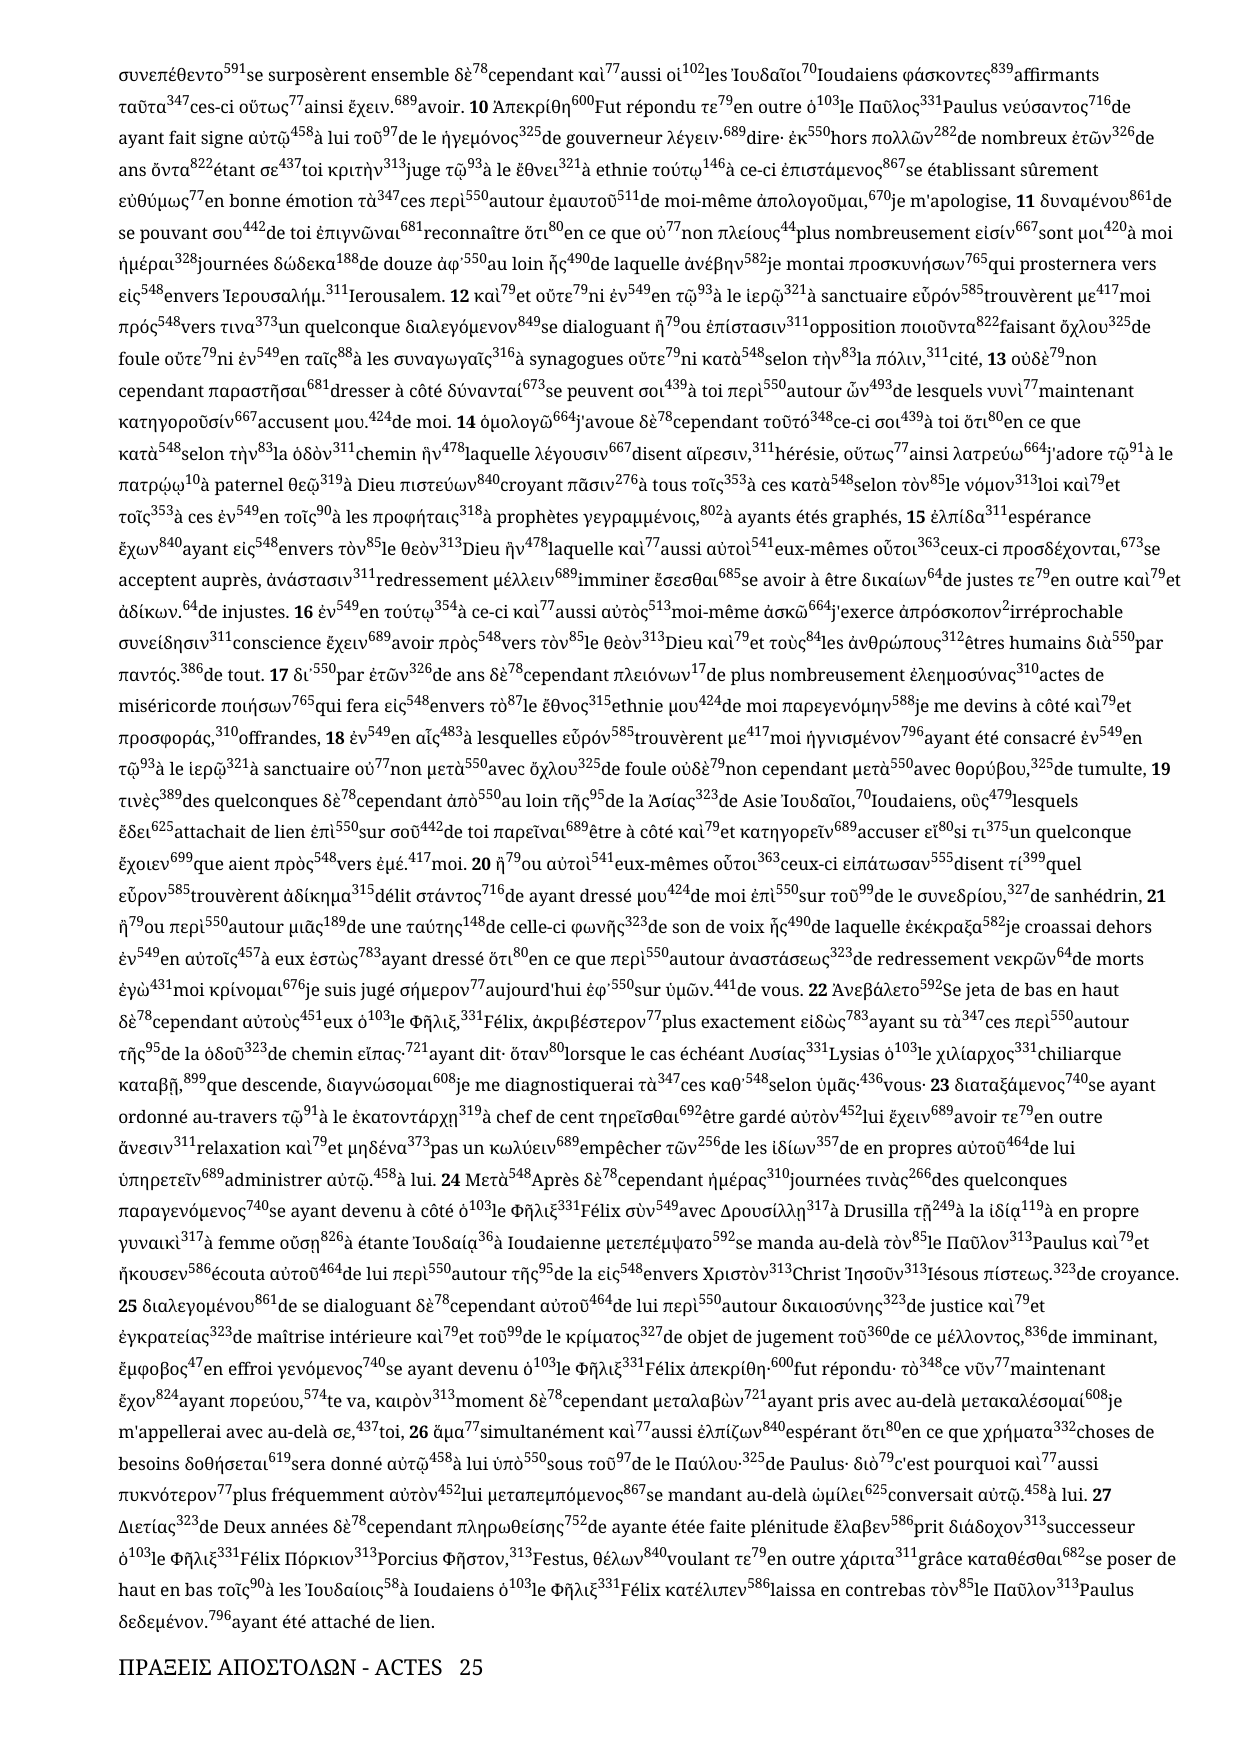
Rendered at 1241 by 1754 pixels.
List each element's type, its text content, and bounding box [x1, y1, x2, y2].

text 1 Μετὰ548Après δὲ78cependant πέντε176cinq ἡμέρας310journées κατέβη586descendit ὁ103le ἀρχιερεὺς331chef sacrificateur Ἁνανίας331Ananias μετὰ550avec πρεσβυτέρων64de plus anciens τινῶν280de des quelconques καὶ79et ῥήτορος325de rhéteur Τερτύλλου325de Tertullus τινός,281de un quelconque, οἵτινες497lesquels des quelconques ἐνεφάνισαν585rendirent visible dedans τῷ91à le ἡγεμόνι319à gouverneur κατὰ550contre τοῦ97de le Παύλου.325de Paulus. 2 κληθέντος754de ayant été appelé δὲ78cependant αὐτοῦ464de lui ἤρξατο592se origina κατηγορεῖν689accuser ὁ103le Τέρτυλλος331Tertullus λέγων·840disant· πολλῆς279de nombreuse εἰρήνης323de paix τυγχάνοντες839obtenants διὰ550par σοῦ442de toi καὶ79et διορθωμάτων326de réformes γινομένων862de se devenants τῷ93à le ἔθνει321à ethnie τούτῳ146à ce-ci διὰ550par τῆς95de la σῆς238de tienne προνοίας,323de intelligence d'avance, 3 πάντῃ77totalement τε79en outre καὶ79et πανταχοῦ77partout ἀποδεχόμεθα,669nous nous acceptons loin, κράτιστε27très fort Φῆλιξ,337Félix, μετὰ550avec πάσης279de toute εὐχαριστίας.323de action de grâce. 4 ἵνα80afin que δὲ78cependant μὴ77ne pas ἐπὶ548sur πλεῖόν73plus nombreusement σε437toi ἐγκόπτω,917que j'incise, παρακαλῶ664j'appelle à côté ἀκοῦσαί681écouter σε437toi ἡμῶν423de nous συντόμως77en co-scission τῇ89à la σῇ235à tienne ἐπιεικείᾳ.317à modération. 5 εὑρόντες720ayants trouvés γὰρ79car τὸν85le ἄνδρα313homme τοῦτον138celui-ci λοιμὸν313peste καὶ79et κινοῦντα822bougeant στάσεις310dressements πᾶσιν274à tous τοῖς90à les Ἰουδαίοις58à Ioudaiens τοῖς351à ceux κατὰ548selon τὴν83la οἰκουμένην311écoumène πρωτοστάτην313premier à se placer debout τε79en outre τῆς95de la τῶν96de les Ναζωραίων324de Nazoréens αἱρέσεως,323de hérésie, 6 ὃς498lequel καὶ77aussi τὸ87le ἱερὸν315sanctuaire ἐπείρασεν586mit en tentation βεβηλῶσαι681profaner ὃν480lequel καὶ77aussi ἐκρατήσαμεν,581nous saisîmes avec force, 7 8 παρ᾽550à côté οὗ492de lequel δυνήσῃ610tu te pourras αὐτὸς524toi-même ἀνακρίνας721ayant jugé de bas en haut περὶ550autour πάντων282de tous τούτων359de ces-ci ἐπιγνῶναι681reconnaître ὧν493de lesquels ἡμεῖς430nous κατηγοροῦμεν663nous accusons αὐτοῦ.464de lui. 9 συνεπέθεντο591se surposèrent ensemble δὲ78cependant καὶ77aussi οἱ102les Ἰουδαῖοι70Ioudaiens φάσκοντες839affirmants ταῦτα347ces-ci οὕτως77ainsi ἔχειν.689avoir. 10 Ἀπεκρίθη600Fut répondu τε79en outre ὁ103le Παῦλος331Paulus νεύσαντος716de ayant fait signe αὐτῷ458à lui τοῦ97de le ἡγεμόνος325de gouverneur λέγειν·689dire· ἐκ550hors πολλῶν282de nombreux ἐτῶν326de ans ὄντα822étant σε437toi κριτὴν313juge τῷ93à le ἔθνει321à ethnie τούτῳ146à ce-ci ἐπιστάμενος867se établissant sûrement εὐθύμως77en bonne émotion τὰ347ces περὶ550autour ἐμαυτοῦ511de moi-même ἀπολογοῦμαι,670je m'apologise, 11 δυναμένου861de se pouvant σου442de toi ἐπιγνῶναι681reconnaître ὅτι80en ce que οὐ77non πλείους44plus nombreusement εἰσίν667sont μοι420à moi ἡμέραι328journées δώδεκα188de douze ἀφ᾽550au loin ἧς490de laquelle ἀνέβην582je montai προσκυνήσων765qui prosternera vers εἰς548envers Ἰερουσαλήμ.311Ierousalem. 12 καὶ79et οὔτε79ni ἐν549en τῷ93à le ἱερῷ321à sanctuaire εὗρόν585trouvèrent με417moi πρός548vers τινα373un quelconque διαλεγόμενον849se dialoguant ἢ79ou ἐπίστασιν311opposition ποιοῦντα822faisant ὄχλου325de foule οὔτε79ni ἐν549en ταῖς88à les συναγωγαῖς316à synagogues οὔτε79ni κατὰ548selon τὴν83la πόλιν,311cité, 13 οὐδὲ79non cependant παραστῆσαι681dresser à côté δύνανταί673se peuvent σοι439à toi περὶ550autour ὧν493de lesquels νυνὶ77maintenant κατηγοροῦσίν667accusent μου.424de moi. 14 ὁμολογῶ664j'avoue δὲ78cependant τοῦτό348ce-ci σοι439à toi ὅτι80en ce que κατὰ548selon τὴν83la ὁδὸν311chemin ἣν478laquelle λέγουσιν667disent αἵρεσιν,311hérésie, οὕτως77ainsi λατρεύω664j'adore τῷ91à le πατρῴῳ10à paternel θεῷ319à Dieu πιστεύων840croyant πᾶσιν276à tous τοῖς353à ces κατὰ548selon τὸν85le νόμον313loi καὶ79et τοῖς353à ces ἐν549en τοῖς90à les προφήταις318à prophètes γεγραμμένοις,802à ayants étés graphés, 15 ἐλπίδα311espérance ἔχων840ayant εἰς548envers τὸν85le θεὸν313Dieu ἣν478laquelle καὶ77aussi αὐτοὶ541eux-mêmes οὗτοι363ceux-ci προσδέχονται,673se acceptent auprès, ἀνάστασιν311redressement μέλλειν689imminer ἔσεσθαι685se avoir à être δικαίων64de justes τε79en outre καὶ79et ἀδίκων.64de injustes. 16 ἐν549en τούτῳ354à ce-ci καὶ77aussi αὐτὸς513moi-même ἀσκῶ664j'exerce ἀπρόσκοπον2irréprochable συνείδησιν311conscience ἔχειν689avoir πρὸς548vers τὸν85le θεὸν313Dieu καὶ79et τοὺς84les ἀνθρώπους312êtres humains διὰ550par παντός.386de tout. 17 δι᾽550par ἐτῶν326de ans δὲ78cependant πλειόνων17de plus nombreusement ἐλεημοσύνας310actes de miséricorde ποιήσων765qui fera εἰς548envers τὸ87le ἔθνος315ethnie μου424de moi παρεγενόμην588je me devins à côté καὶ79et προσφοράς,310offrandes, 18 ἐν549en αἷς483à lesquelles εὗρόν585trouvèrent με417moi ἡγνισμένον796ayant été consacré ἐν549en τῷ93à le ἱερῷ321à sanctuaire οὐ77non μετὰ550avec ὄχλου325de foule οὐδὲ79non cependant μετὰ550avec θορύβου,325de tumulte, 19 τινὲς389des quelconques δὲ78cependant ἀπὸ550au loin τῆς95de la Ἀσίας323de Asie Ἰουδαῖοι,70Ioudaiens, οὓς479lesquels ἔδει625attachait de lien ἐπὶ550sur σοῦ442de toi παρεῖναι689être à côté καὶ79et κατηγορεῖν689accuser εἴ80si τι375un quelconque ἔχοιεν699que aient πρὸς548vers ἐμέ.417moi. 20 ἢ79ou αὐτοὶ541eux-mêmes οὗτοι363ceux-ci εἰπάτωσαν555disent τί399quel εὗρον585trouvèrent ἀδίκημα315délit στάντος716de ayant dressé μου424de moi ἐπὶ550sur τοῦ99de le συνεδρίου,327de sanhédrin, 21 ἢ79ou περὶ550autour μιᾶς189de une ταύτης148de celle-ci φωνῆς323de son de voix ἧς490de laquelle ἐκέκραξα582je croassai dehors ἐν549en αὐτοῖς457à eux ἑστὼς783ayant dressé ὅτι80en ce que περὶ550autour ἀναστάσεως323de redressement νεκρῶν64de morts ἐγὼ431moi κρίνομαι676je suis jugé σήμερον77aujourd'hui ἐφ᾽550sur ὑμῶν.441de vous. 22 Ἀνεβάλετο592Se jeta de bas en haut δὲ78cependant αὐτοὺς451eux ὁ103le Φῆλιξ,331Félix, ἀκριβέστερον77plus exactement εἰδὼς783ayant su τὰ347ces περὶ550autour τῆς95de la ὁδοῦ323de chemin εἴπας·721ayant dit· ὅταν80lorsque le cas échéant Λυσίας331Lysias ὁ103le χιλίαρχος331chiliarque καταβῇ,899que descende, διαγνώσομαι608je me diagnostiquerai τὰ347ces καθ᾽548selon ὑμᾶς·436vous· 23 διαταξάμενος740se ayant ordonné au-travers τῷ91à le ἑκατοντάρχῃ319à chef de cent τηρεῖσθαι692être gardé αὐτὸν452lui ἔχειν689avoir τε79en outre ἄνεσιν311relaxation καὶ79et μηδένα373pas un κωλύειν689empêcher τῶν256de les ἰδίων357de en propres αὐτοῦ464de lui ὑπηρετεῖν689administrer αὐτῷ.458à lui. 24 Μετὰ548Après δὲ78cependant ἡμέρας310journées τινὰς266des quelconques παραγενόμενος740se ayant devenu à côté ὁ103le Φῆλιξ331Félix σὺν549avec Δρουσίλλῃ317à Drusilla τῇ249à la ἰδίᾳ119à en propre γυναικὶ317à femme οὔσῃ826à étante Ἰουδαίᾳ36à Ioudaienne μετεπέμψατο592se manda au-delà τὸν85le Παῦλον313Paulus καὶ79et ἤκουσεν586écouta αὐτοῦ464de lui περὶ550autour τῆς95de la εἰς548envers Χριστὸν313Christ Ἰησοῦν313Iésous πίστεως.323de croyance. 25 διαλεγομένου861de se dialoguant δὲ78cependant αὐτοῦ464de lui περὶ550autour δικαιοσύνης323de justice καὶ79et ἐγκρατείας323de maîtrise intérieure καὶ79et τοῦ99de le κρίματος327de objet de jugement τοῦ360de ce μέλλοντος,836de imminant, ἔμφοβος47en effroi γενόμενος740se ayant devenu ὁ103le Φῆλιξ331Félix ἀπεκρίθη·600fut répondu· τὸ348ce νῦν77maintenant ἔχον824ayant πορεύου,574te va, καιρὸν313moment δὲ78cependant μεταλαβὼν721ayant pris avec au-delà μετακαλέσομαί608je m'appellerai avec au-delà σε,437toi, 26 ἅμα77simultanément καὶ77aussi ἐλπίζων840espérant ὅτι80en ce que χρήματα332choses de besoins δοθήσεται619sera donné αὐτῷ458à lui ὑπὸ550sous τοῦ97de le Παύλου·325de Paulus· διὸ79c'est pourquoi καὶ77aussi πυκνότερον77plus fréquemment αὐτὸν452lui μεταπεμπόμενος867se mandant au-delà ὡμίλει625conversait αὐτῷ.458à lui. 27 Διετίας323de Deux années δὲ78cependant πληρωθείσης752de ayante étée faite plénitude ἔλαβεν586prit διάδοχον313successeur ὁ103le Φῆλιξ331Félix Πόρκιον313Porcius Φῆστον,313Festus, θέλων840voulant τε79en outre χάριτα311grâce καταθέσθαι682se poser de haut en bas τοῖς90à les Ἰουδαίοις58à Ioudaiens ὁ103le Φῆλιξ331Félix κατέλιπεν586laissa en contrebas τὸν85le Παῦλον313Paulus δεδεμένον.796ayant été attaché de lien. [118, 59, 1181, 1633]
text ΠΡΑΞΕΙΣ ΑΠΟΣΤΟΛΩΝ - ACTES 25 [118, 1652, 1181, 1682]
